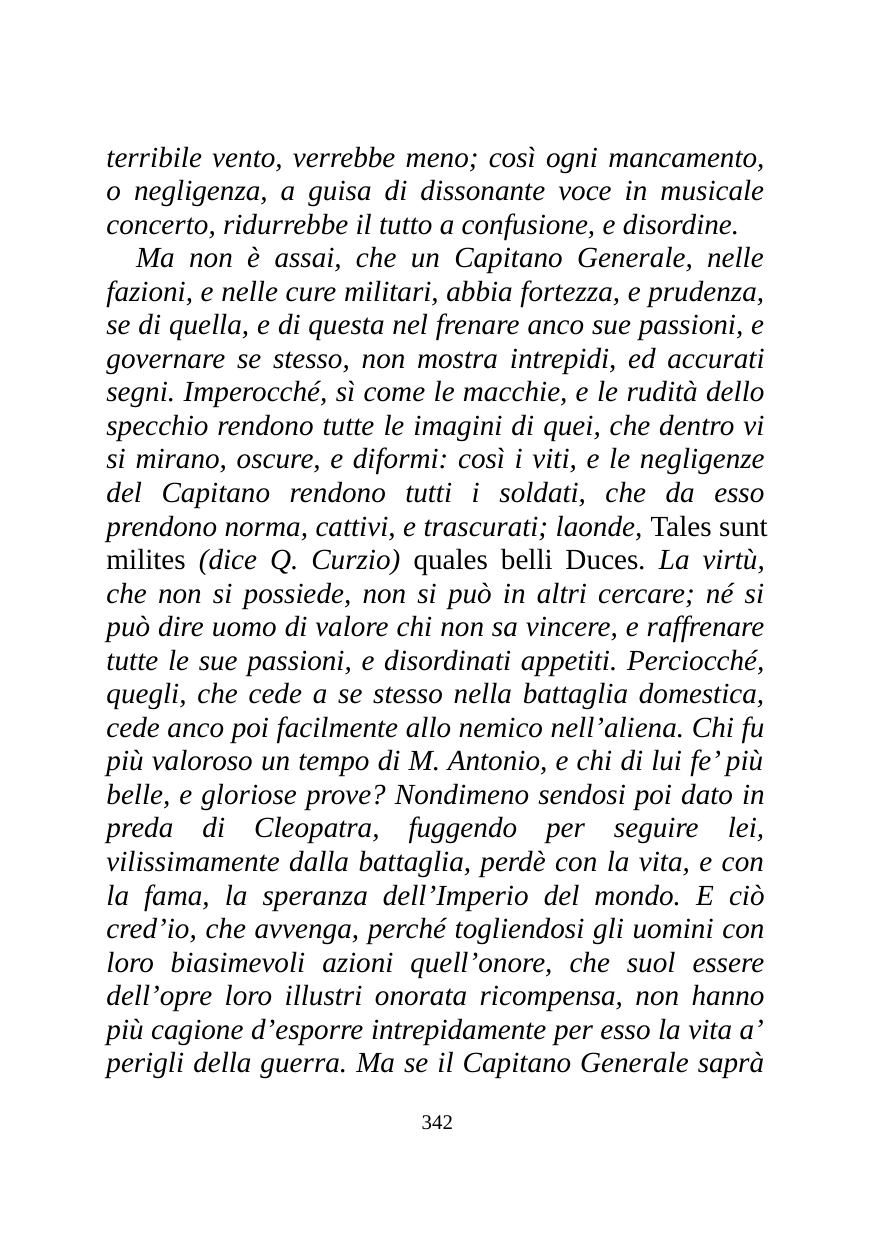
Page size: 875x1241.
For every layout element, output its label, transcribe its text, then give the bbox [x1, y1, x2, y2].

text terribile vento, verrebbe meno; così ogni mancamento, o negligenza, a guisa di dissonante voce in musicale concerto, ridurrebbe il tutto a confusione, e disordine. [106, 140, 768, 240]
text Ma non è assai, che un Capitano Generale, nelle fazioni, e nelle cure militari, abbia fortezza, e prudenza, se di quella, e di questa nel frenare anco sue passioni, e governare se stesso, non mostra intrepidi, ed accurati segni. Imperocché, sì come le macchie, e le rudità dello specchio rendono tutte le imagini di quei, che dentro vi si mirano, oscure, e diformi: così i viti, e le negligenze del Capitano rendono tutti i soldati, che da esso prendono norma, cattivi, e trascurati; laonde, Tales sunt milites (dice Q. Curzio) quales belli Duces. La virtù, che non si possiede, non si può in altri cercare; né si può dire uomo di valore chi non sa vincere, e raffrenare tutte le sue passioni, e disordinati appetiti. Perciocché, quegli, che cede a se stesso nella battaglia domestica, cede anco poi facilmente allo nemico nell’aliena. Chi fu più valoroso un tempo di M. Antonio, e chi di lui fe’ più belle, e gloriose prove? Nondimeno sendosi poi dato in preda di Cleopatra, fuggendo per seguire lei, vilissimamente dalla battaglia, perdè con la vita, e con la fama, la speranza dell’Imperio del mondo. E ciò cred’io, che avvenga, perché togliendosi gli uomini con loro biasimevoli azioni quell’onore, che suol essere dell’opre loro illustri onorata ricompensa, non hanno più cagione d’esporre intrepidamente per esso la vita a’ perigli della guerra. Ma se il Capitano Generale saprà [106, 240, 768, 1079]
